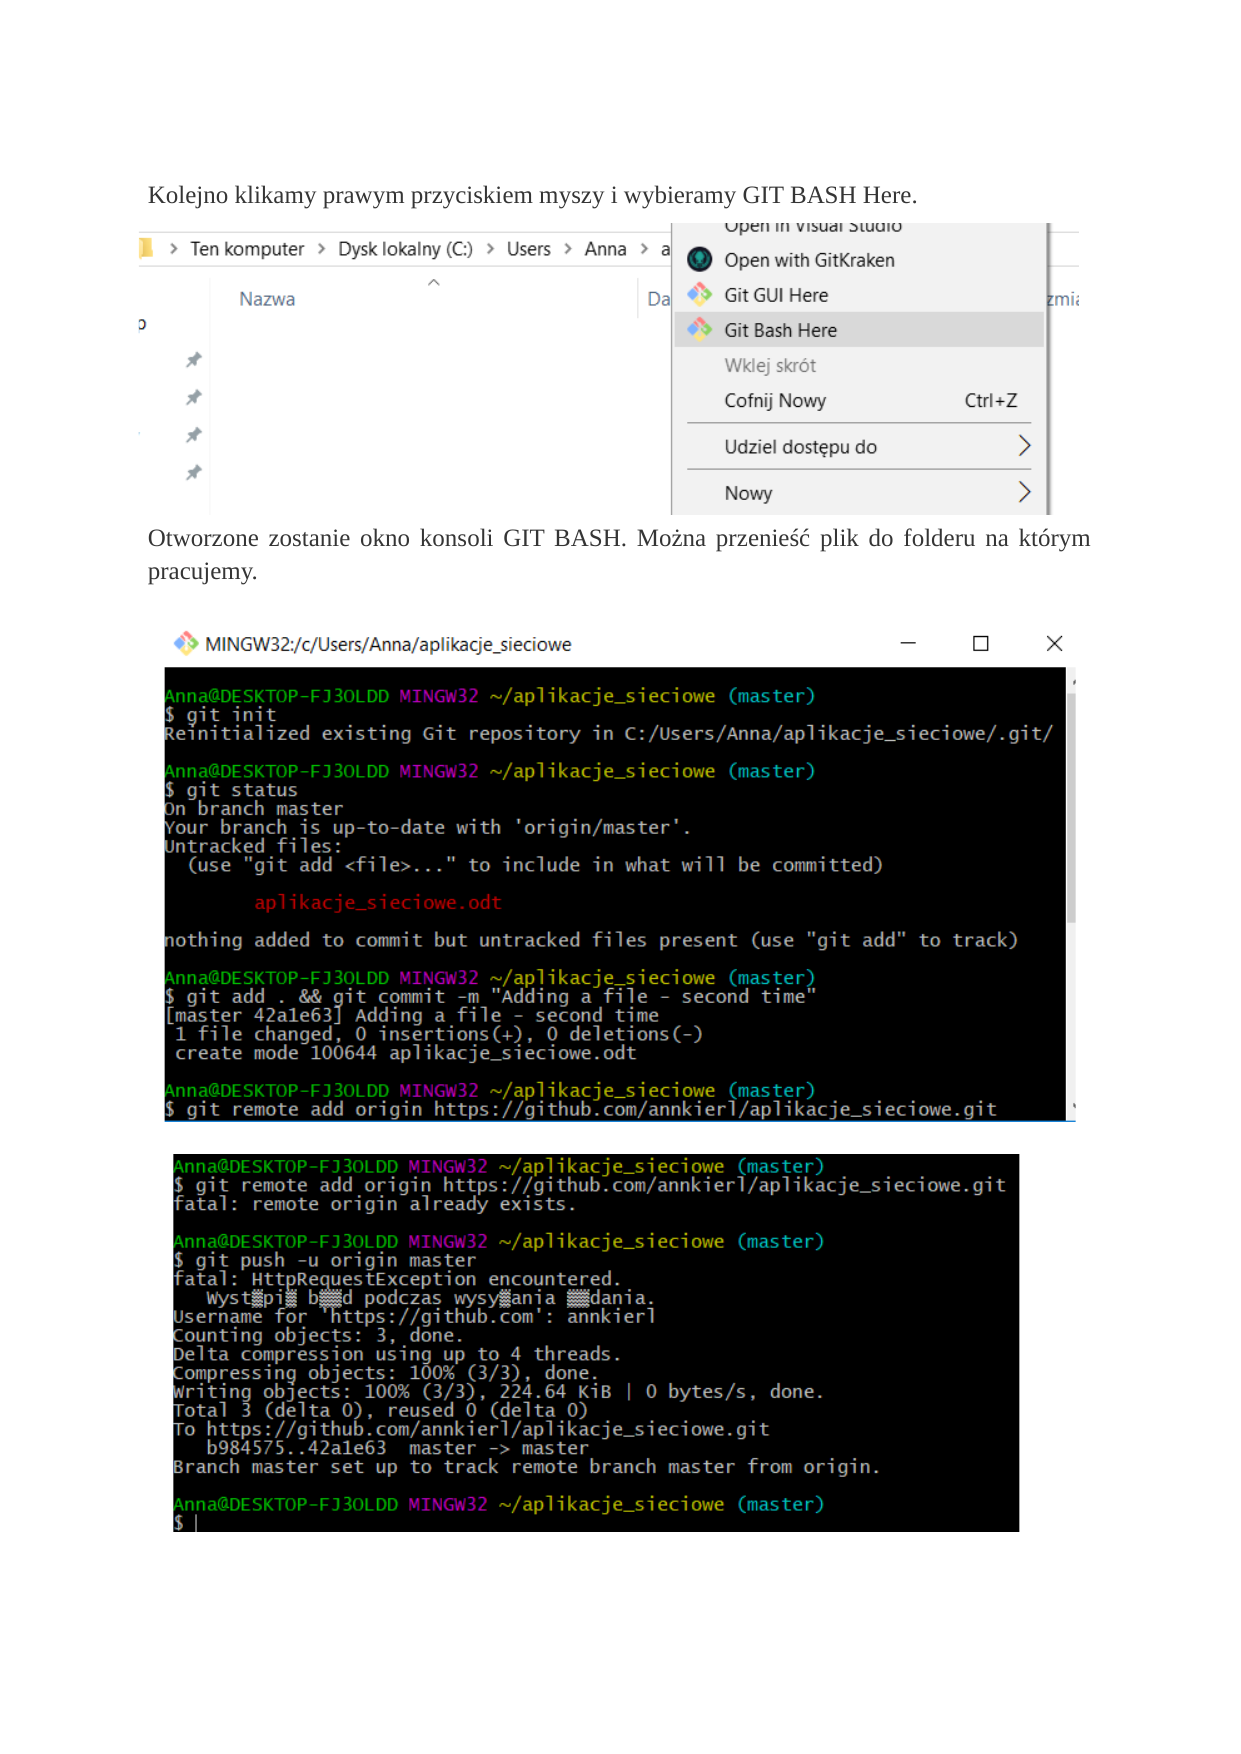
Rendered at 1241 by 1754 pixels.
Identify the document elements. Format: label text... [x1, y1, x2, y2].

text Kolejno klikamy prawym przyciskiem myszy i wybieramy GIT BASH Here. [148, 181, 1093, 209]
picture [138, 223, 1079, 515]
picture [164, 622, 1076, 1122]
text Otworzone zostanie okno konsoli GIT BASH. Można przenieść plik do folderu na którym pracujemy. [148, 214, 1093, 585]
picture [173, 1154, 1020, 1532]
